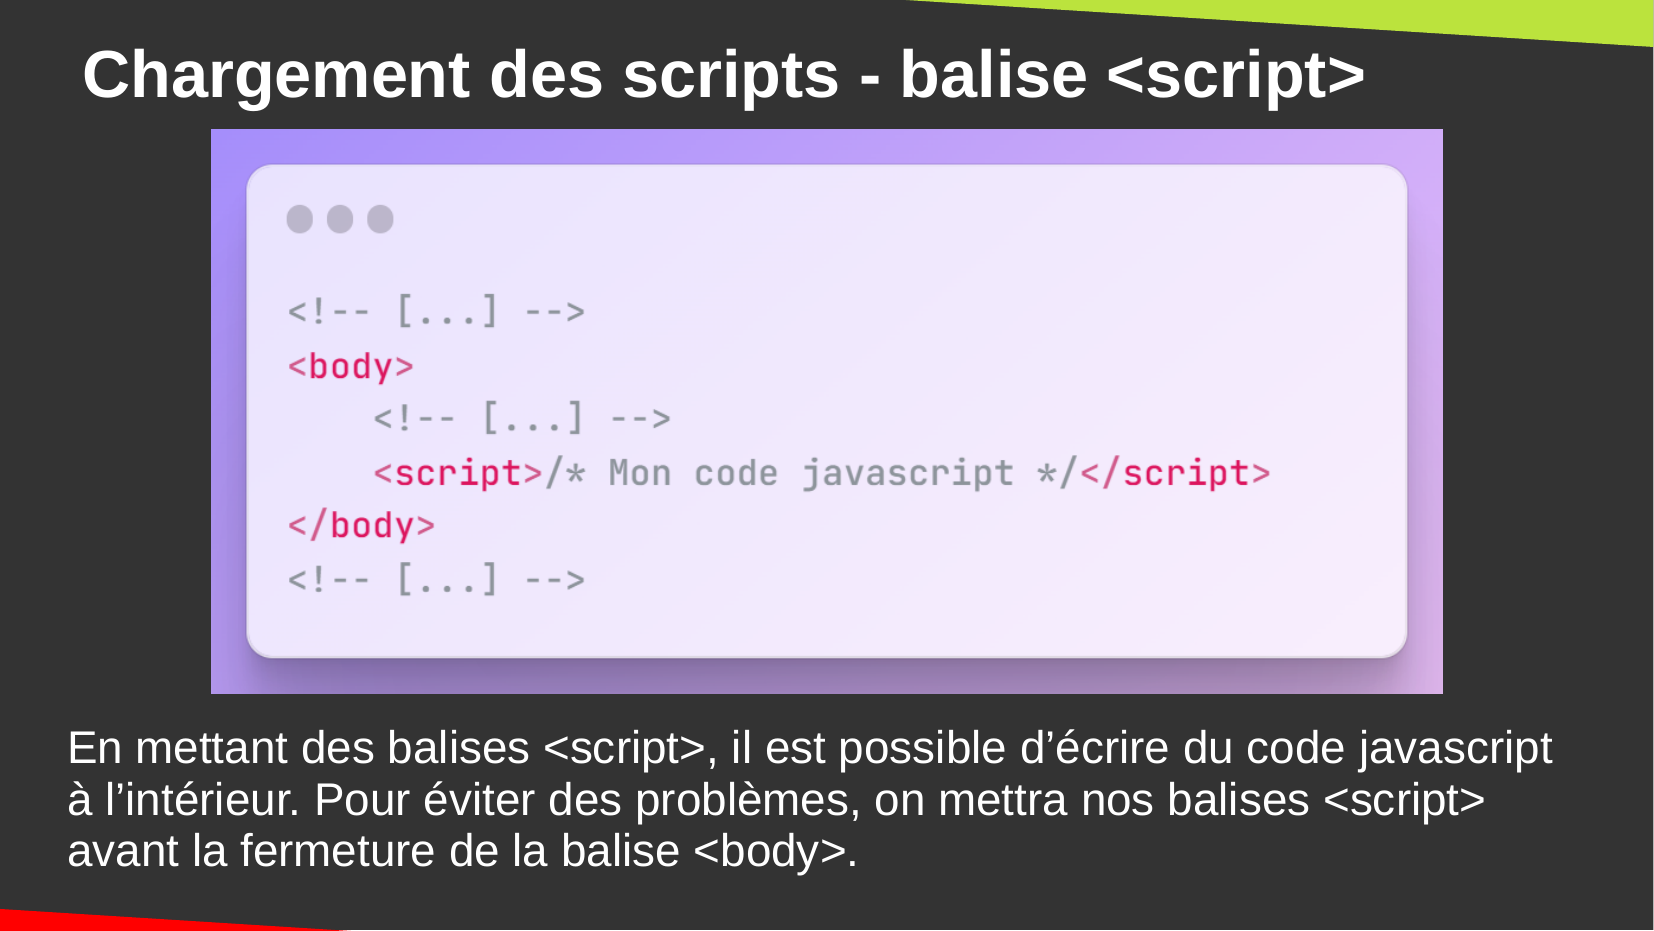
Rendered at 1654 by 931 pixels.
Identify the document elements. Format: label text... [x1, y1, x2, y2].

text_box En mettant des balises <script>, il est possible d’écrire du code javascript à l’intérieur. Pour éviter des problèmes, on mettra nos balises <script> avant la fermeture de la balise <body>. [52, 714, 1602, 898]
title Chargement des scripts - balise <script> [82, 37, 1571, 114]
picture [211, 129, 1443, 694]
text_box [905, 0, 1654, 47]
text_box [0, 908, 351, 931]
